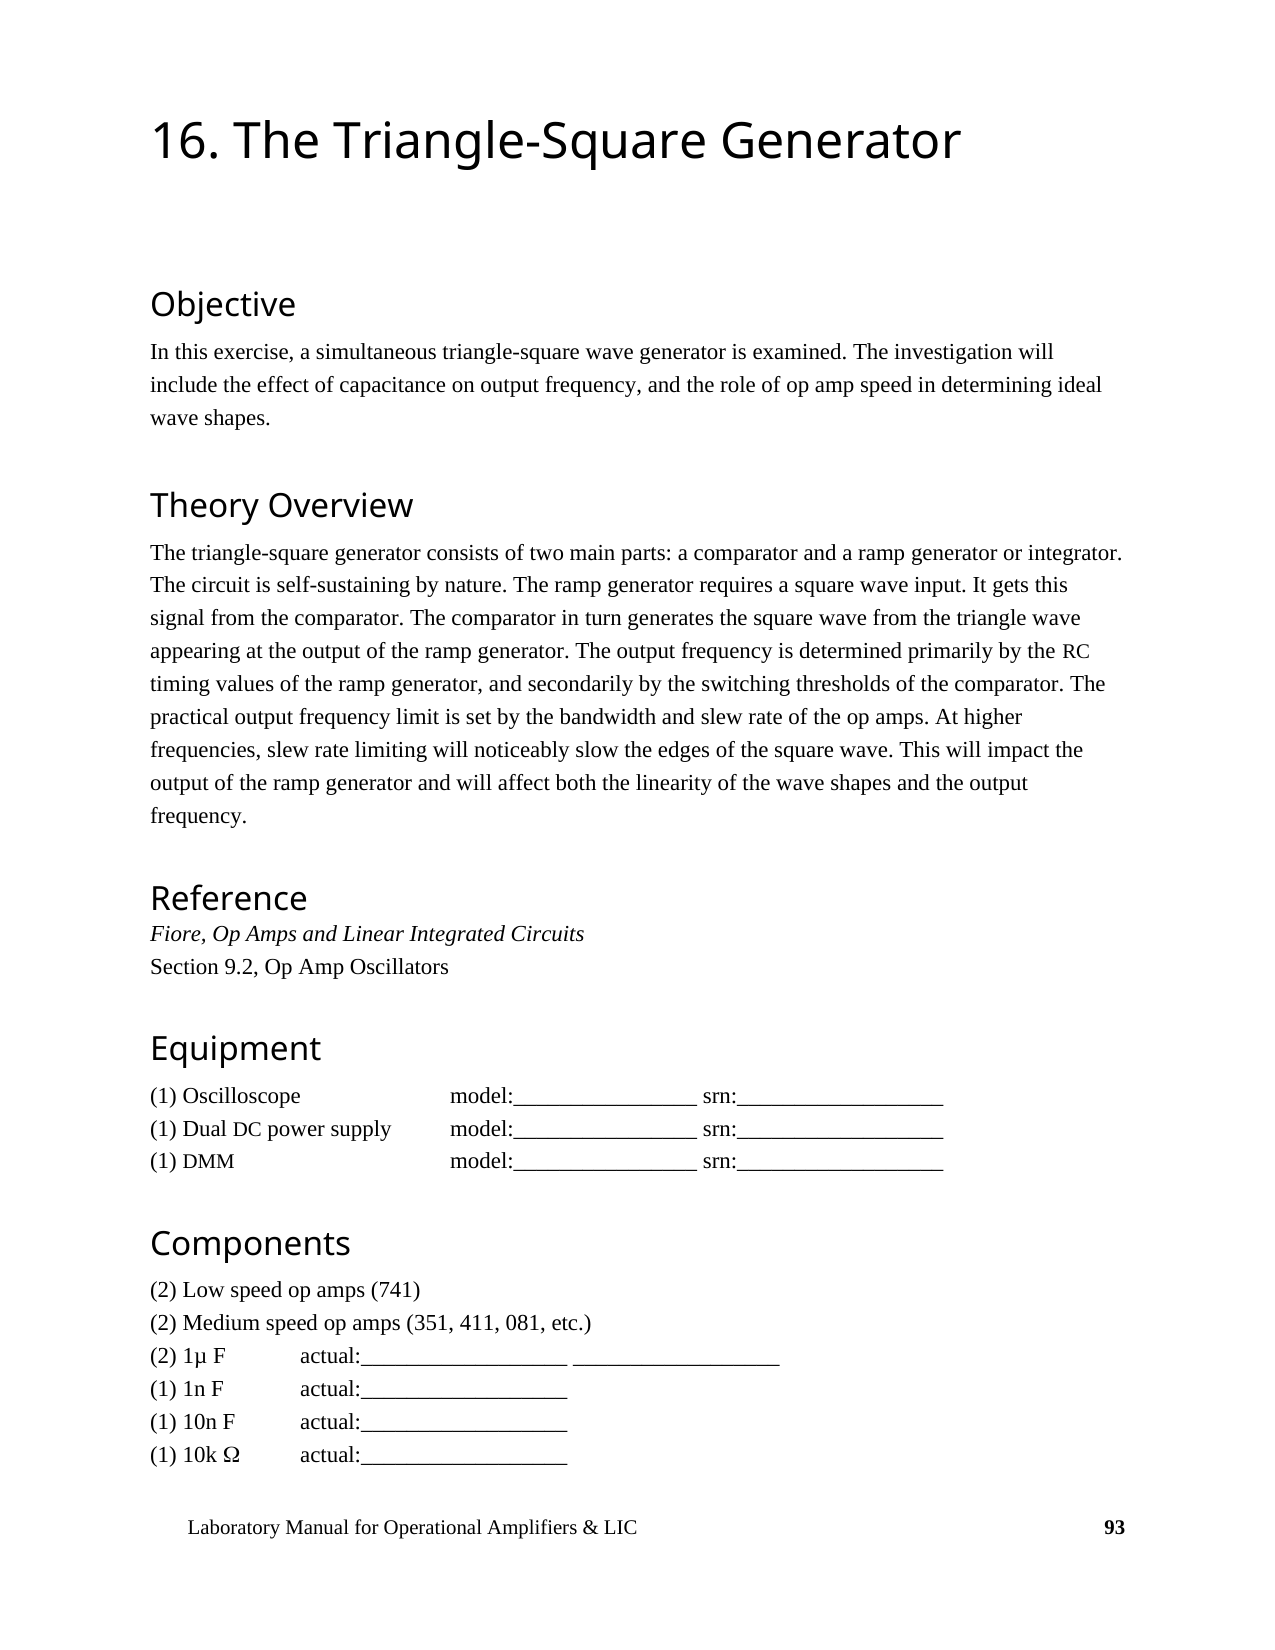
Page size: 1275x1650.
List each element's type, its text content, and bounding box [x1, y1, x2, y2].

text 16. The Triangle-Square Generator [150, 105, 1125, 173]
text (1) 10n F actual:__________________ [150, 1408, 1125, 1434]
text (2) Low speed op amps (741) [150, 1276, 1125, 1303]
subtitle Objective [150, 281, 1125, 326]
subtitle Theory Overview [150, 482, 1125, 527]
text (1) 10k  actual:__________________ [150, 1441, 1125, 1467]
text Components [150, 1219, 1125, 1265]
text (1) 1n F actual:__________________ [150, 1375, 1125, 1401]
text (2) 1µ F actual:__________________ __________________ [150, 1342, 1125, 1368]
text Fiore, Op Amps and Linear Integrated Circuits [150, 920, 1125, 946]
text In this exercise, a simultaneous triangle-square wave generator is examined. The investigation will include the effect of capacitance on output frequency, and the role of op amp speed in determining ideal wave shapes. [150, 338, 1125, 430]
subtitle Equipment [150, 1025, 1125, 1070]
text (2) Medium speed op amps (351, 411, 081, etc.) [150, 1309, 1125, 1336]
text (1) DMM model:________________ srn:__________________ [150, 1147, 1125, 1174]
text (1) Oscilloscope model:________________ srn:__________________ [150, 1082, 1125, 1108]
text (1) Dual DC power supply model:________________ srn:__________________ [150, 1114, 1125, 1141]
text The triangle-square generator consists of two main parts: a comparator and a ramp generator or integrator. The circuit is self-sustaining by nature. The ramp generator requires a square wave input. It gets this signal from the comparator. The comparator in turn generates the square wave from the triangle wave appearing at the output of the ramp generator. The output frequency is determined primarily by the RC timing values of the ramp generator, and secondarily by the switching thresholds of the comparator. The practical output frequency limit is set by the bandwidth and slew rate of the op amps. At higher frequencies, slew rate limiting will noticeably slow the edges of the square wave. This will impact the output of the ramp generator and will affect both the linearity of the wave shapes and the output frequency. [150, 539, 1125, 828]
subtitle Reference [150, 874, 1125, 920]
text Section 9.2, Op Amp Oscillators [150, 953, 1125, 979]
